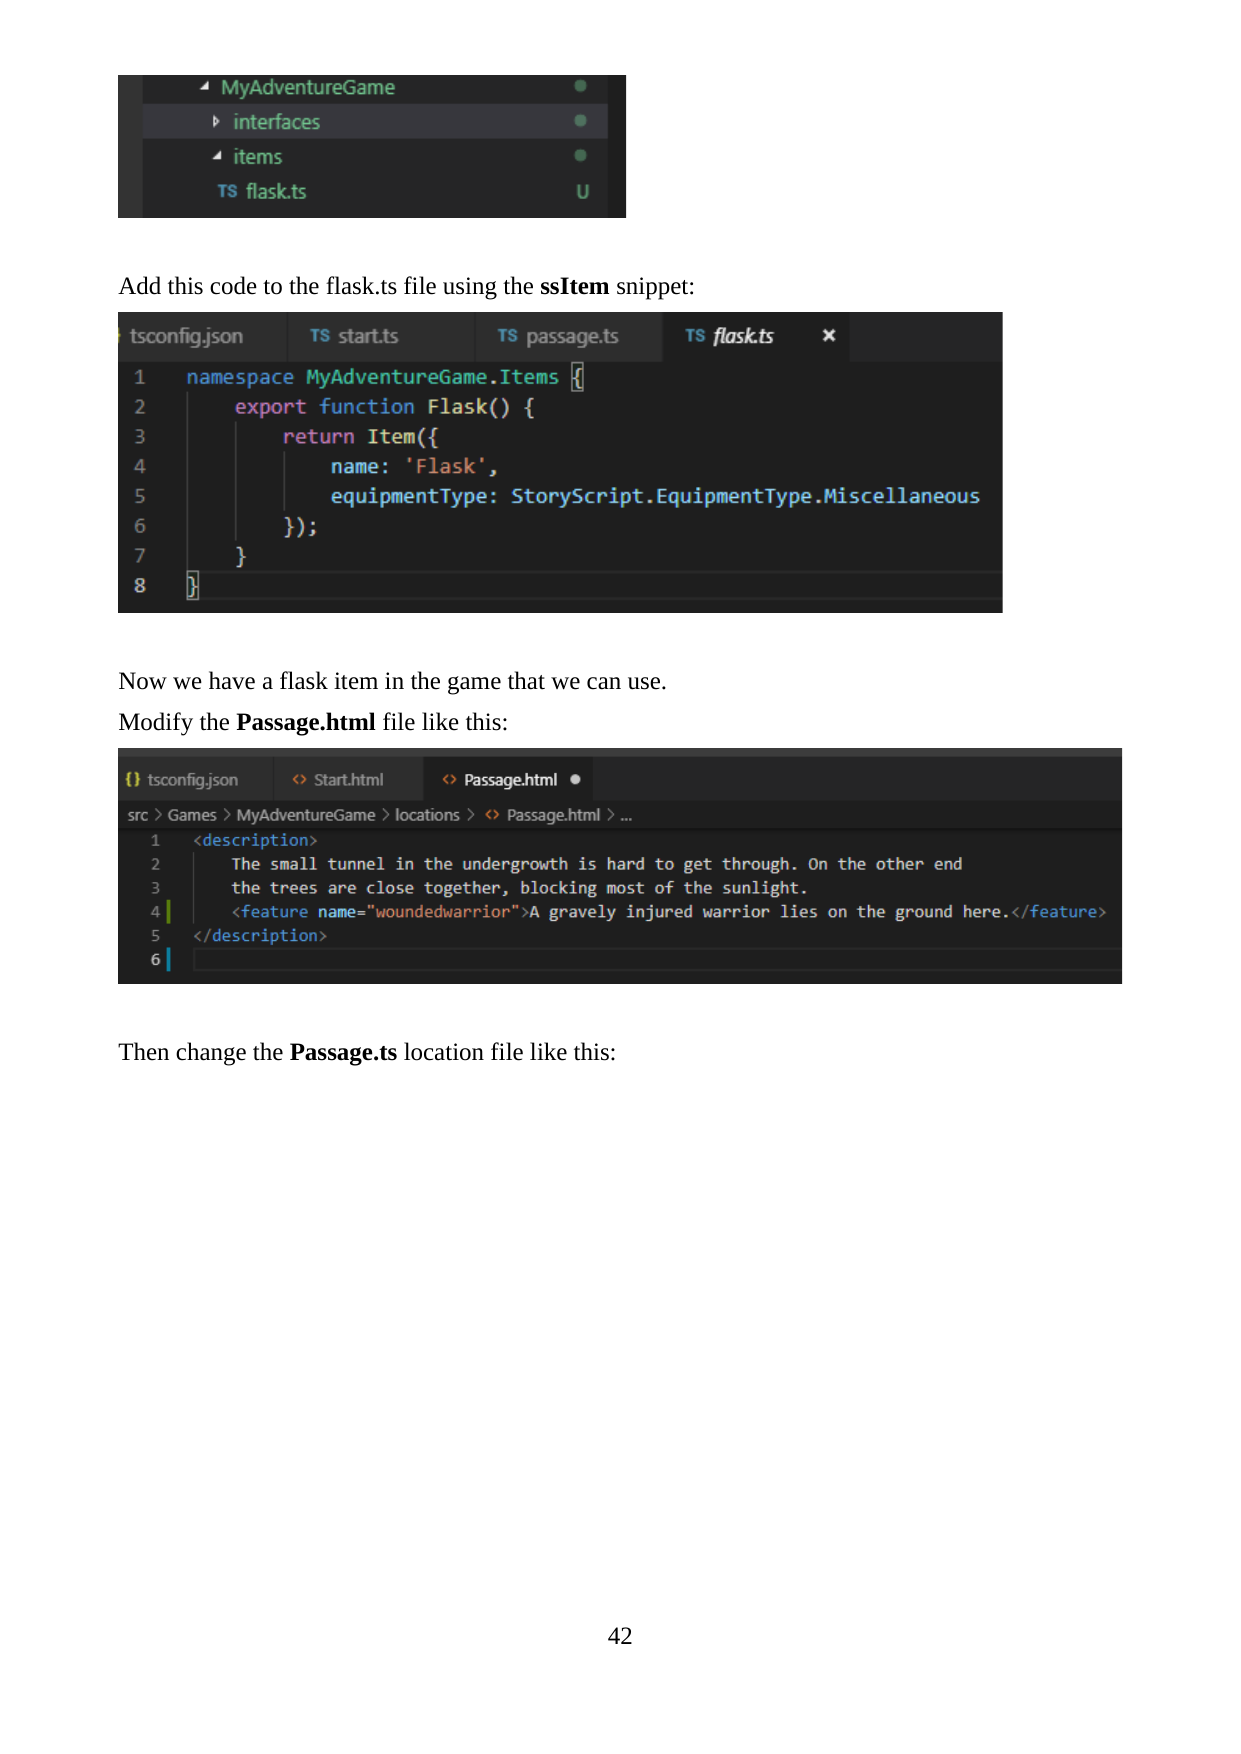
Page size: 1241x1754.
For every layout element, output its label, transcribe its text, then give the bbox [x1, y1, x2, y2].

text Now we have a flask item in the game that we can use. [118, 666, 1122, 695]
text Then change the Passage.ts location file like this: [118, 1037, 1122, 1066]
text Modify the Passage.html file like this: [118, 707, 1122, 736]
text Add this code to the flask.ts file using the ssItem snippet: [118, 271, 1122, 300]
